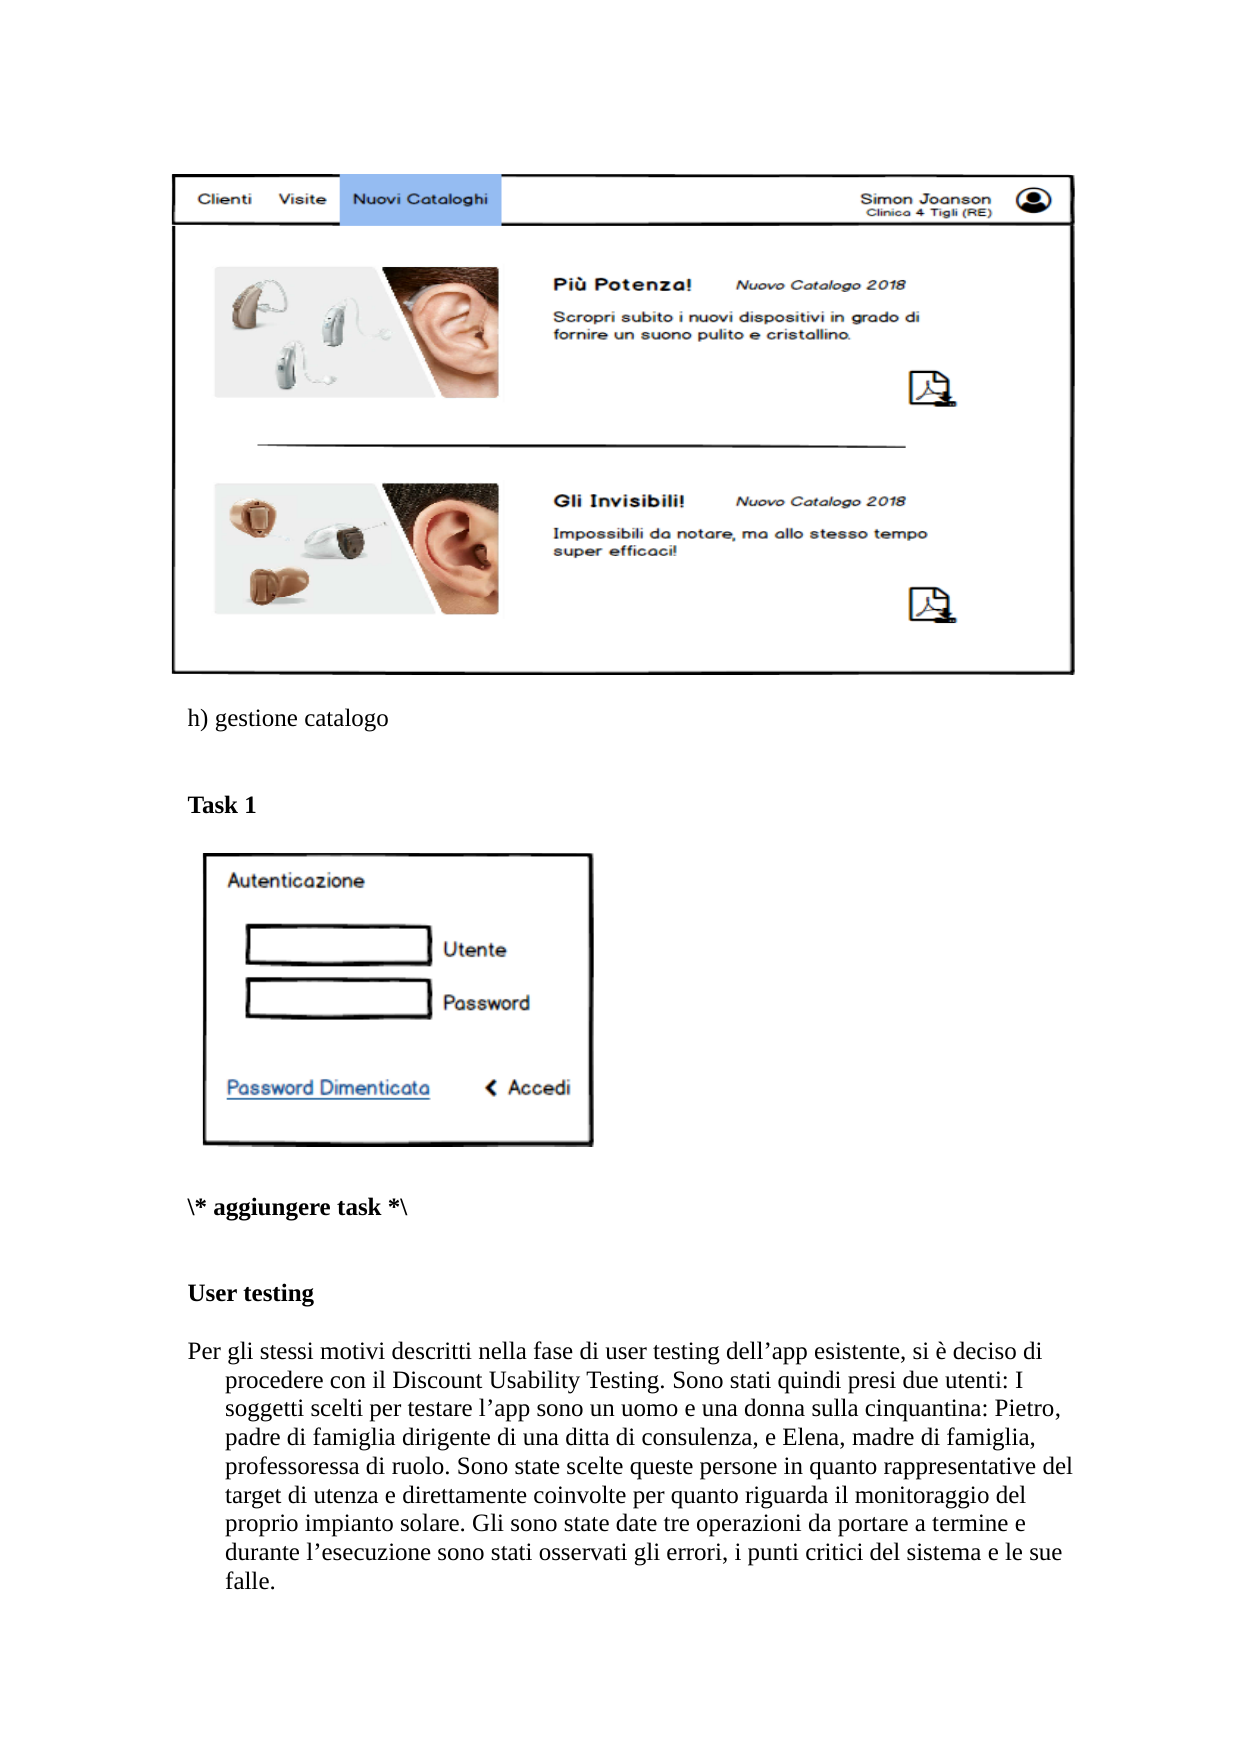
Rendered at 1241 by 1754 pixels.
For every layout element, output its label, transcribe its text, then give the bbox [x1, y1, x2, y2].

picture [171, 174, 1075, 675]
text Task 1 [187, 790, 1090, 818]
picture [202, 853, 594, 1147]
text User testing [187, 1278, 1090, 1307]
text Per gli stessi motivi descritti nella fase di user testing dell’app esistente, si è deciso di procedere con il Discount Usability Testing.​ Sono stati quindi presi due utenti: I soggetti scelti per testare l’app sono un uomo e una donna sulla cinquantina: Pietro​, padre di famiglia dirigente di una ditta di consulenza, e Elena, ​madre di famiglia, professoressa di ruolo. Sono state scelte queste persone in quanto rappresentative del target di utenza e direttamente coinvolte per quanto riguarda il monitoraggio del proprio impianto solare. Gli sono state date tre operazioni da portare a termine e durante l’esecuzione sono stati osservati gli errori, i punti critici del sistema e le sue falle. [187, 1336, 1090, 1595]
text h) gestione catalogo [187, 703, 1090, 732]
text \* aggiungere task *\ [187, 1192, 1090, 1221]
